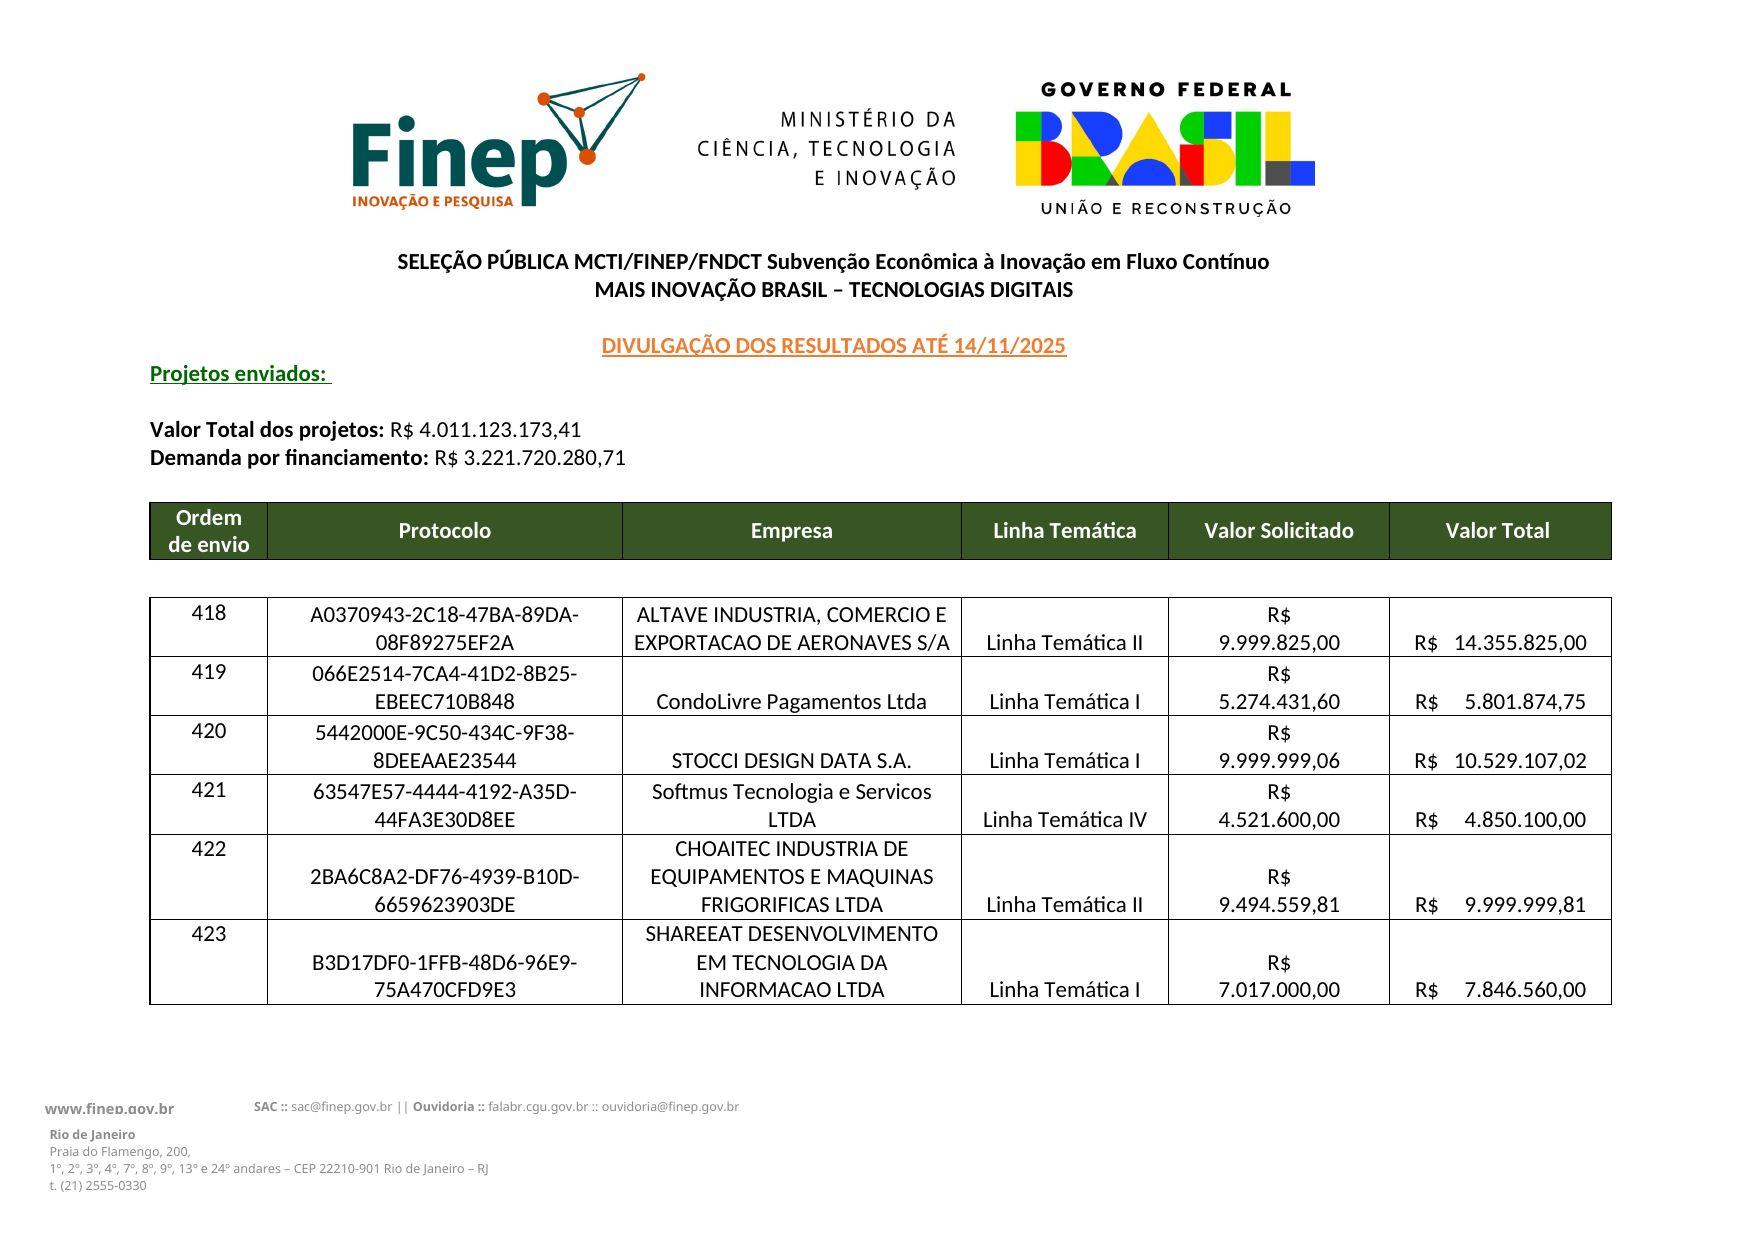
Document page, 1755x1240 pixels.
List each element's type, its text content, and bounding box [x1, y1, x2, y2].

table_cell R$ 14.355.825,00 [1390, 598, 1611, 656]
table_cell 5442000E-9C50-434C-9F38-8DEEAAE23544 [268, 716, 622, 774]
table_cell Linha Temática II [962, 598, 1168, 656]
table_cell B3D17DF0-1FFB-48D6-96E9-75A470CFD9E3 [268, 920, 622, 1004]
table_cell ALTAVE INDUSTRIA, COMERCIO E EXPORTACAO DE AERONAVES S/A [623, 598, 961, 656]
table_cell 418 [151, 598, 267, 656]
table_cell R$ 10.529.107,02 [1390, 716, 1611, 774]
table_cell A0370943-2C18-47BA-89DA-08F89275EF2A [268, 598, 622, 656]
table_cell SHAREEAT DESENVOLVIMENTO EM TECNOLOGIA DA INFORMACAO LTDA [623, 920, 961, 1004]
table_cell 422 [151, 835, 267, 918]
table_cell R$ 9.999.999,81 [1390, 835, 1611, 918]
table_cell Linha Temática IV [962, 775, 1168, 833]
table_cell 419 [151, 657, 267, 715]
table_cell 2BA6C8A2-DF76-4939-B10D-6659623903DE [268, 835, 622, 918]
table_cell Linha Temática I [962, 920, 1168, 1004]
table_cell R$ 4.850.100,00 [1390, 775, 1611, 833]
table_cell R$ 7.017.000,00 [1169, 920, 1389, 1004]
table_cell CondoLivre Pagamentos Ltda [623, 657, 961, 715]
table_cell 420 [151, 716, 267, 774]
table_cell 066E2514-7CA4-41D2-8B25-EBEEC710B848 [268, 657, 622, 715]
table_cell R$ 4.521.600,00 [1169, 775, 1389, 833]
table_cell Linha Temática II [962, 835, 1168, 918]
table_cell R$ 5.274.431,60 [1169, 657, 1389, 715]
table_cell R$ 9.999.825,00 [1169, 598, 1389, 656]
table_cell R$ 9.999.999,06 [1169, 716, 1389, 774]
table_cell CHOAITEC INDUSTRIA DE EQUIPAMENTOS E MAQUINAS FRIGORIFICAS LTDA [623, 835, 961, 918]
table_cell R$ 7.846.560,00 [1390, 920, 1611, 1004]
table_cell R$ 5.801.874,75 [1390, 657, 1611, 715]
table_cell R$ 9.494.559,81 [1169, 835, 1389, 918]
table_cell STOCCI DESIGN DATA S.A. [623, 716, 961, 774]
table_cell 421 [151, 775, 267, 833]
table_cell Linha Temática I [962, 657, 1168, 715]
table_cell Softmus Tecnologia e Servicos LTDA [623, 775, 961, 833]
table_cell 63547E57-4444-4192-A35D-44FA3E30D8EE [268, 775, 622, 833]
table_cell Linha Temática I [962, 716, 1168, 774]
table_cell 423 [151, 920, 267, 1004]
